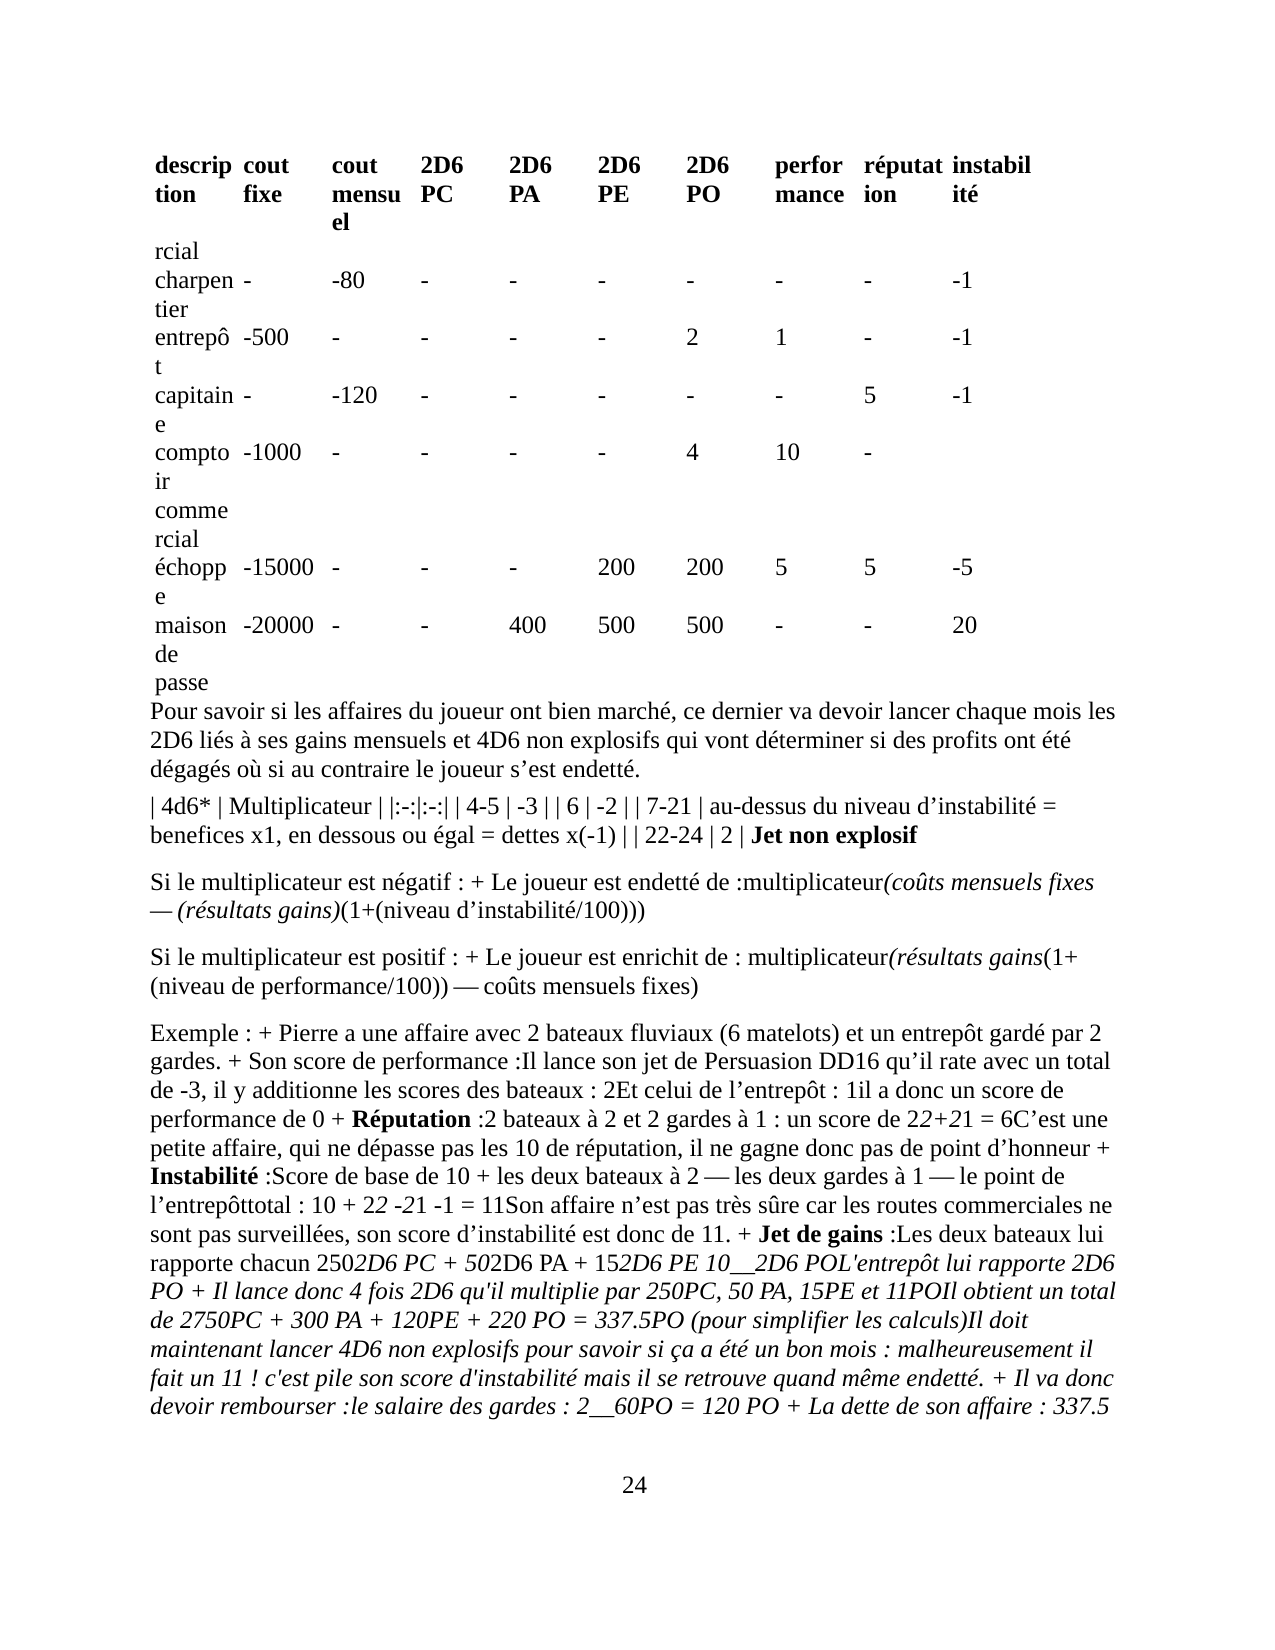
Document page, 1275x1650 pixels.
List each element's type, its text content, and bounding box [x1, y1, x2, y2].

table_cell 500 [682, 610, 770, 696]
table_cell [859, 236, 948, 265]
table_cell -80 [327, 265, 416, 322]
table_cell - [682, 265, 770, 322]
table_cell - [239, 265, 327, 322]
table_header 2D6 PA [505, 150, 593, 236]
text Si le multiplicateur est négatif : + Le joueur est endetté de : multiplicateur(coûts mensuels fixes — (résultats gains)(1+(niveau d’instabilité/100))) [150, 867, 1125, 924]
table_header cout fixe [239, 150, 327, 236]
table_cell - [416, 553, 504, 610]
table_cell - [948, 236, 1036, 265]
table_cell - [327, 323, 416, 380]
table_cell [1036, 265, 1125, 322]
table_cell - [682, 236, 770, 265]
table_cell - [239, 380, 327, 437]
table_cell - [416, 380, 504, 437]
table_cell [327, 236, 416, 265]
table_cell -1 [948, 323, 1036, 380]
text Pour savoir si les affaires du joueur ont bien marché, ce dernier va devoir lancer chaque mois les 2D6 liés à ses gains mensuels et 4D6 non explosifs qui vont déterminer si des profits ont été dégagés où si au contraire le joueur s’est endetté. [150, 696, 1125, 782]
table_cell 4 [682, 438, 770, 552]
table_cell - [327, 553, 416, 610]
table_cell -15000 [239, 553, 327, 610]
table_cell - [859, 610, 948, 696]
table_cell 2 [682, 323, 770, 380]
table_cell - [239, 236, 327, 265]
table_cell -1000 [239, 438, 327, 552]
table_cell - [859, 323, 948, 380]
table_cell - [593, 438, 682, 552]
table_cell [1036, 610, 1125, 696]
table_cell [1036, 438, 1125, 552]
table_header réputation [859, 150, 948, 236]
table_cell 1 [770, 323, 859, 380]
table_cell - [505, 553, 593, 610]
table_cell rcial [150, 236, 238, 265]
text | 4d6* | Multiplicateur | |:-:|:-:| | 4-5 | -3 | | 6 | -2 | | 7-21 | au-dessus du niveau d’instabilité = benefices x1, en dessous ou égal = dettes x(-1) | | 22-24 | 2 | Jet non explosif [150, 791, 1125, 849]
table_cell - [593, 265, 682, 322]
table_cell - [859, 438, 948, 552]
table_cell 20 [948, 610, 1036, 696]
table_header description [150, 150, 238, 236]
table_cell - [416, 323, 504, 380]
table_cell [948, 438, 1036, 552]
table_cell 200 [593, 553, 682, 610]
table_cell - [770, 380, 859, 437]
table_cell - [505, 323, 593, 380]
table_cell - [416, 236, 504, 265]
table_cell 400 [505, 610, 593, 696]
table_cell -20000 [239, 610, 327, 696]
table_cell charpentier [150, 265, 238, 322]
table_cell -120 [327, 380, 416, 437]
table_cell 5 [859, 380, 948, 437]
table_cell [770, 236, 859, 265]
table_cell - [327, 438, 416, 552]
table_cell - [505, 438, 593, 552]
table_header cout mensuel [327, 150, 416, 236]
table_cell capitaine [150, 380, 238, 437]
table_cell - [593, 323, 682, 380]
table_cell 10 [770, 438, 859, 552]
table_cell 5 [770, 553, 859, 610]
table_cell - [593, 380, 682, 437]
table_cell -500 [239, 323, 327, 380]
table_cell - [505, 265, 593, 322]
table_header instabilité [948, 150, 1036, 236]
table_cell 500 [593, 610, 682, 696]
table_cell 200 [682, 553, 770, 610]
table_cell -1 [948, 380, 1036, 437]
table_cell - [416, 610, 504, 696]
table_cell [1036, 380, 1125, 437]
table_cell - [505, 380, 593, 437]
table_header 2D6 PC [416, 150, 504, 236]
table_cell - [416, 265, 504, 322]
table_cell - [770, 610, 859, 696]
table_cell maison de passe [150, 610, 238, 696]
table_cell comptoir commercial [150, 438, 238, 552]
text Si le multiplicateur est positif : + Le joueur est enrichit de : multiplicateur(résultats gains(1+(niveau de performance/100)) — coûts mensuels fixes) [150, 942, 1125, 1000]
table_cell - [859, 265, 948, 322]
table_cell 5 [859, 553, 948, 610]
table_cell - [593, 236, 682, 265]
table_cell [1036, 553, 1125, 610]
text Exemple : + Pierre a une affaire avec 2 bateaux fluviaux (6 matelots) et un entrepôt gardé par 2 gardes. + Son score de performance : Il lance son jet de Persuasion DD16 qu’il rate avec un total de -3 , il y additionne les scores des bateaux : 2 Et celui de l’entrepôt : 1 il a donc un score de performance de 0 + Réputation : 2 bateaux à 2 et 2 gardes à 1 : un score de 22+21 = 6 C’est une petite affaire, qui ne dépasse pas les 10 de réputation, il ne gagne donc pas de point d’honneur + Instabilité : Score de base de 10 + les deux bateaux à 2 — les deux gardes à 1 — le point de l’entrepôt total : 10 + 22 -21 -1 = 11 Son affaire n’est pas très sûre car les routes commerciales ne sont pas surveillées, son score d’instabilité est donc de 11. + Jet de gains : Les deux bateaux lui rapporte chacun 2502D6 PC + 502D6 PA + 152D6 PE 10__2D6 PO L'entrepôt lui rapporte 2D6 PO + Il lance donc 4 fois 2D6 qu'il multiplie par 250PC, 50 PA, 15PE et 11PO Il obtient un total de 2750PC + 300 PA + 120PE + 220 PO = 337.5PO (pour simplifier les calculs) Il doit maintenant lancer 4D6 non explosifs pour savoir si ça a été un bon mois : malheureusement il fait un 11 ! c'est pile son score d'instabilité mais il se retrouve quand même endetté. + Il va donc devoir rembourser : le salaire des gardes : 2__60PO = 120 PO + La dette de son affaire : 337.5 [150, 1018, 1125, 1420]
table_header 2D6 PO [682, 150, 770, 236]
table_cell - [770, 265, 859, 322]
table_header 2D6 PE [593, 150, 682, 236]
table_cell [1036, 323, 1125, 380]
table_header performance [770, 150, 859, 236]
table_cell [1036, 236, 1125, 265]
table_cell - [327, 610, 416, 696]
table_cell -1 [948, 265, 1036, 322]
table_cell -5 [948, 553, 1036, 610]
table_cell - [505, 236, 593, 265]
table_cell entrepôt [150, 323, 238, 380]
table_cell - [416, 438, 504, 552]
table_cell - [682, 380, 770, 437]
table_cell échoppe [150, 553, 238, 610]
table_header [1036, 150, 1125, 236]
